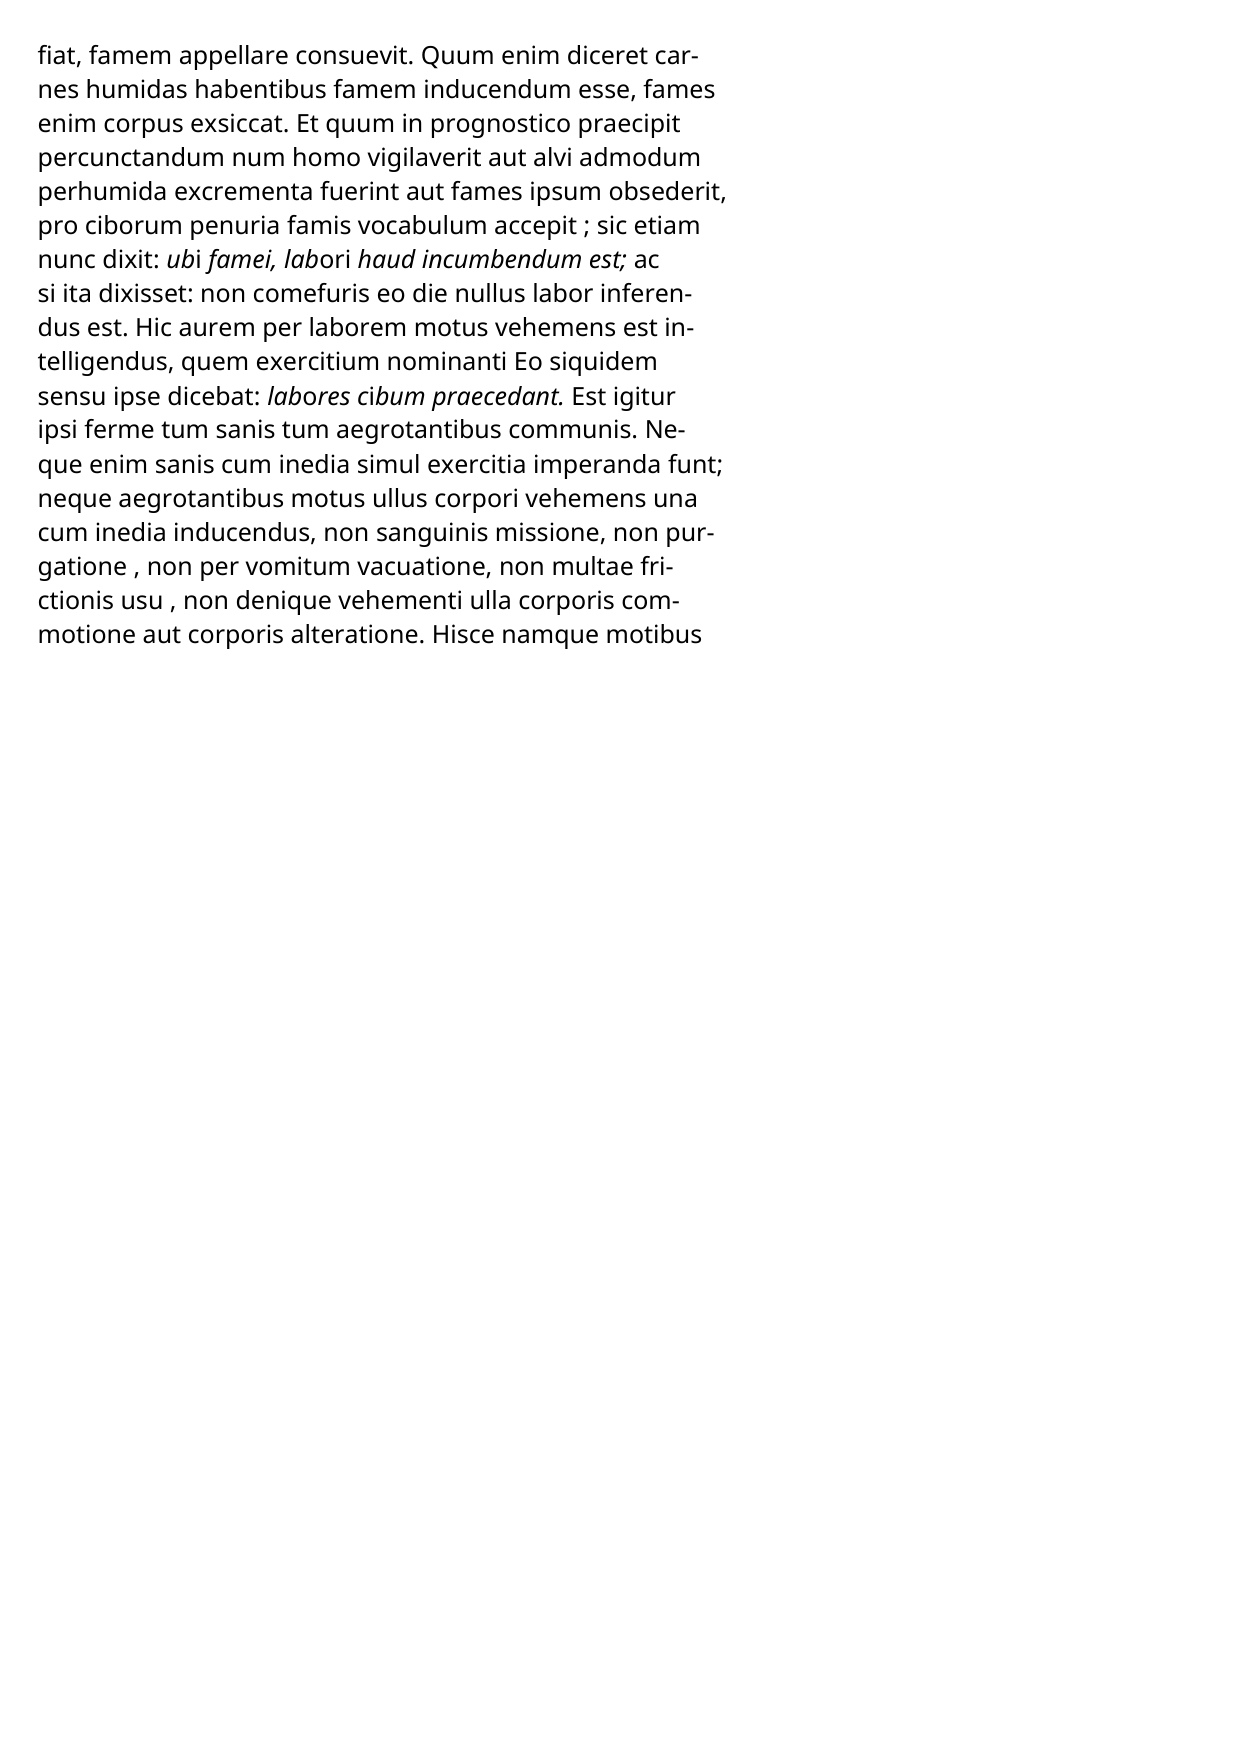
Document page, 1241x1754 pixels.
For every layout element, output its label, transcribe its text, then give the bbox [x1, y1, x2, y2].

text fiat, famem appellare consuevit. Quum enim diceret car- nes humidas habentibus famem inducendum esse, fames enim corpus exsiccat. Et quum in prognostico praecipit percunctandum num homo vigilaverit aut alvi admodum perhumida excrementa fuerint aut fames ipsum obsederit, pro ciborum penuria famis vocabulum accepit ; sic etiam nunc dixit: ubi famei, labori haud incumbendum est; ac si ita dixisset: non comefuris eo die nullus labor inferen- dus est. Hic aurem per laborem motus vehemens est in- telligendus, quem exercitium nominanti Eo siquidem sensu ipse dicebat: labores cibum praecedant. Est igitur ipsi ferme tum sanis tum aegrotantibus communis. Ne- que enim sanis cum inedia simul exercitia imperanda funt; neque aegrotantibus motus ullus corpori vehemens una cum inedia inducendus, non sanguinis missione, non pur- gatione , non per vomitum vacuatione, non multae fri- ctionis usu , non denique vehementi ulla corporis com- motione aut corporis alteratione. Hisce namque motibus [37, 37, 1203, 651]
